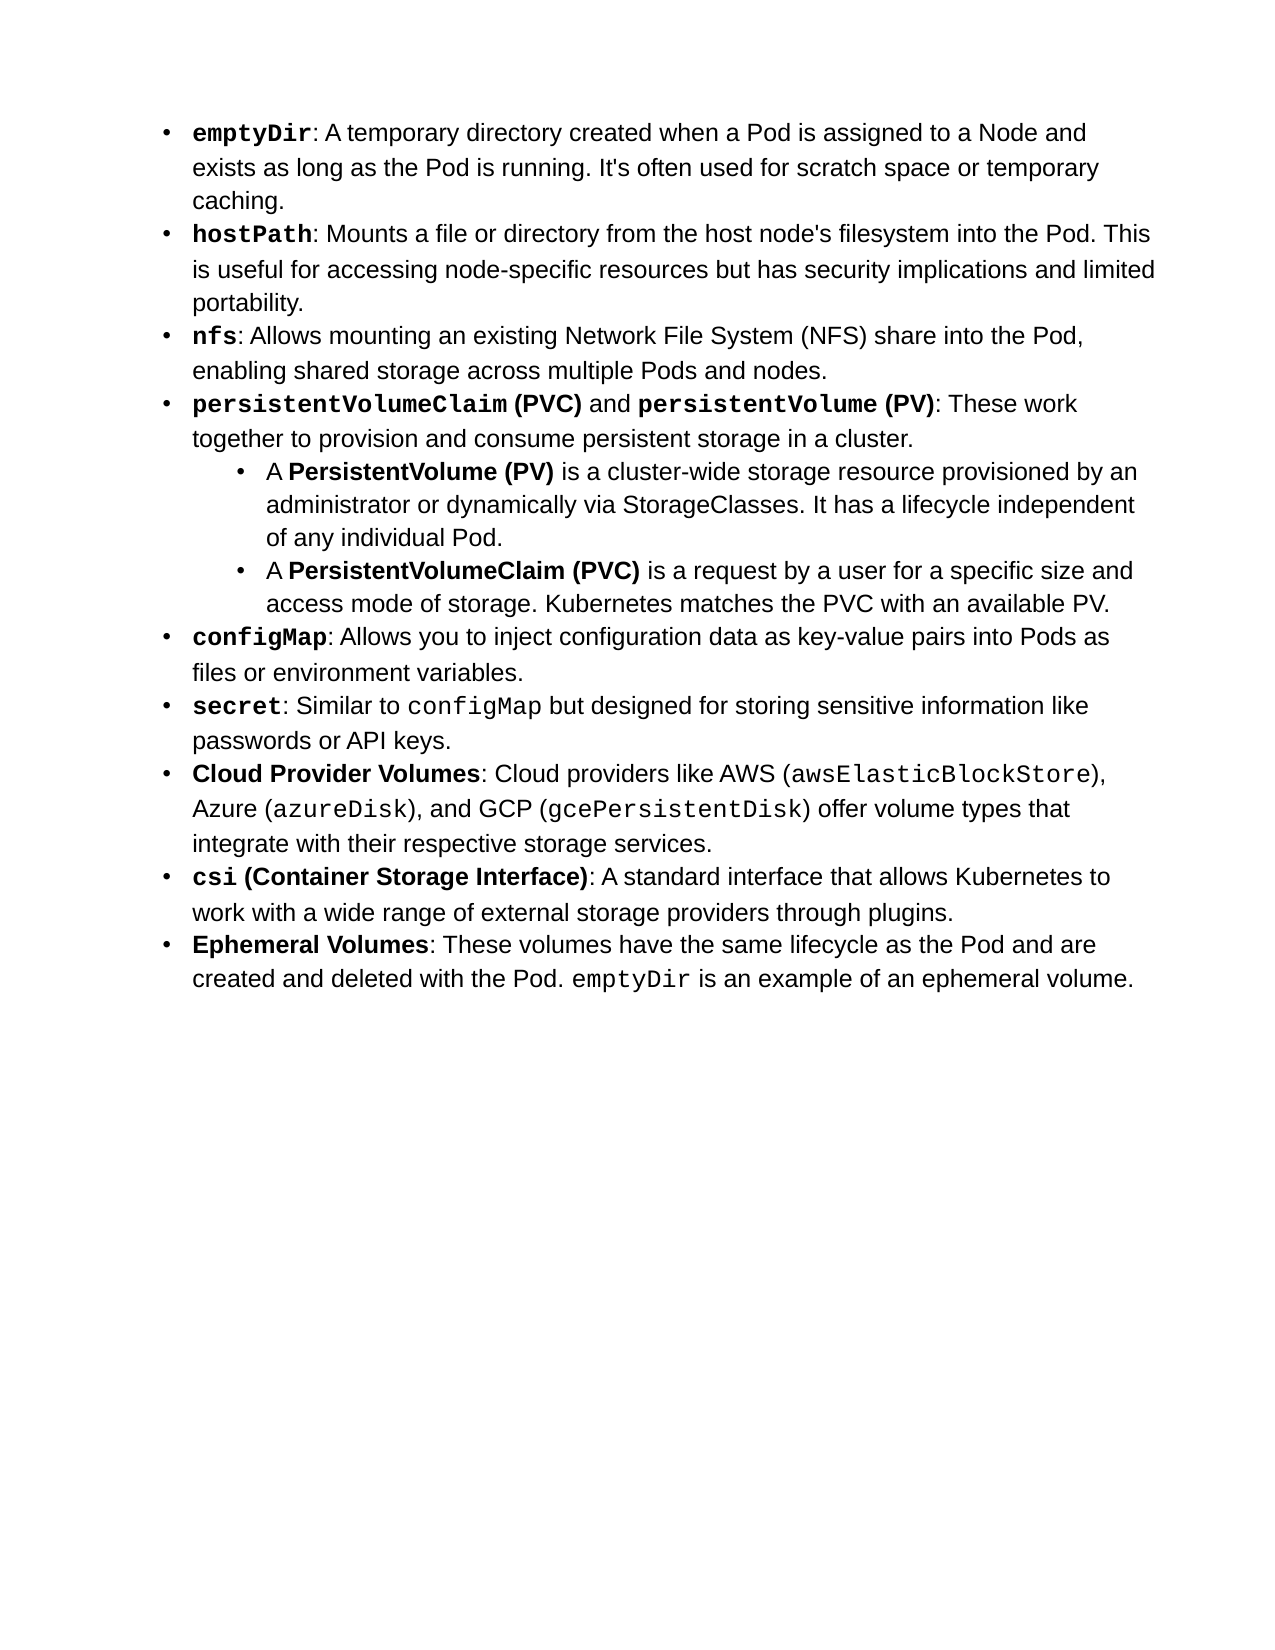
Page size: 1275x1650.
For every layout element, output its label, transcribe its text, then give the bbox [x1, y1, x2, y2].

list configMap: Allows you to inject configuration data as key-value pairs into Pods as files or environment variables. [162, 622, 1157, 686]
list nfs: Allows mounting an existing Network File System (NFS) share into the Pod, enabling shared storage across multiple Pods and nodes. [162, 321, 1157, 384]
list A PersistentVolumeClaim (PVC) is a request by a user for a specific size and access mode of storage. Kubernetes matches the PVC with an available PV. [236, 556, 1157, 618]
list A PersistentVolume (PV) is a cluster-wide storage resource provisioned by an administrator or dynamically via StorageClasses. It has a lifecycle independent of any individual Pod. [236, 457, 1157, 552]
list hostPath: Mounts a file or directory from the host node's filesystem into the Pod. This is useful for accessing node-specific resources but has security implications and limited portability. [162, 219, 1157, 316]
list emptyDir: A temporary directory created when a Pod is assigned to a Node and exists as long as the Pod is running. It's often used for scratch space or temporary caching. [162, 118, 1157, 215]
list secret: Similar to configMap but designed for storing sensitive information like passwords or API keys. [162, 691, 1157, 754]
list persistentVolumeClaim (PVC) and persistentVolume (PV): These work together to provision and consume persistent storage in a cluster. [162, 389, 1157, 453]
list Cloud Provider Volumes: Cloud providers like AWS (awsElasticBlockStore), Azure (azureDisk), and GCP (gcePersistentDisk) offer volume types that integrate with their respective storage services. [162, 759, 1157, 858]
list Ephemeral Volumes: These volumes have the same lifecycle as the Pod and are created and deleted with the Pod. emptyDir is an example of an ephemeral volume. [162, 931, 1157, 994]
list csi (Container Storage Interface): A standard interface that allows Kubernetes to work with a wide range of external storage providers through plugins. [162, 862, 1157, 926]
